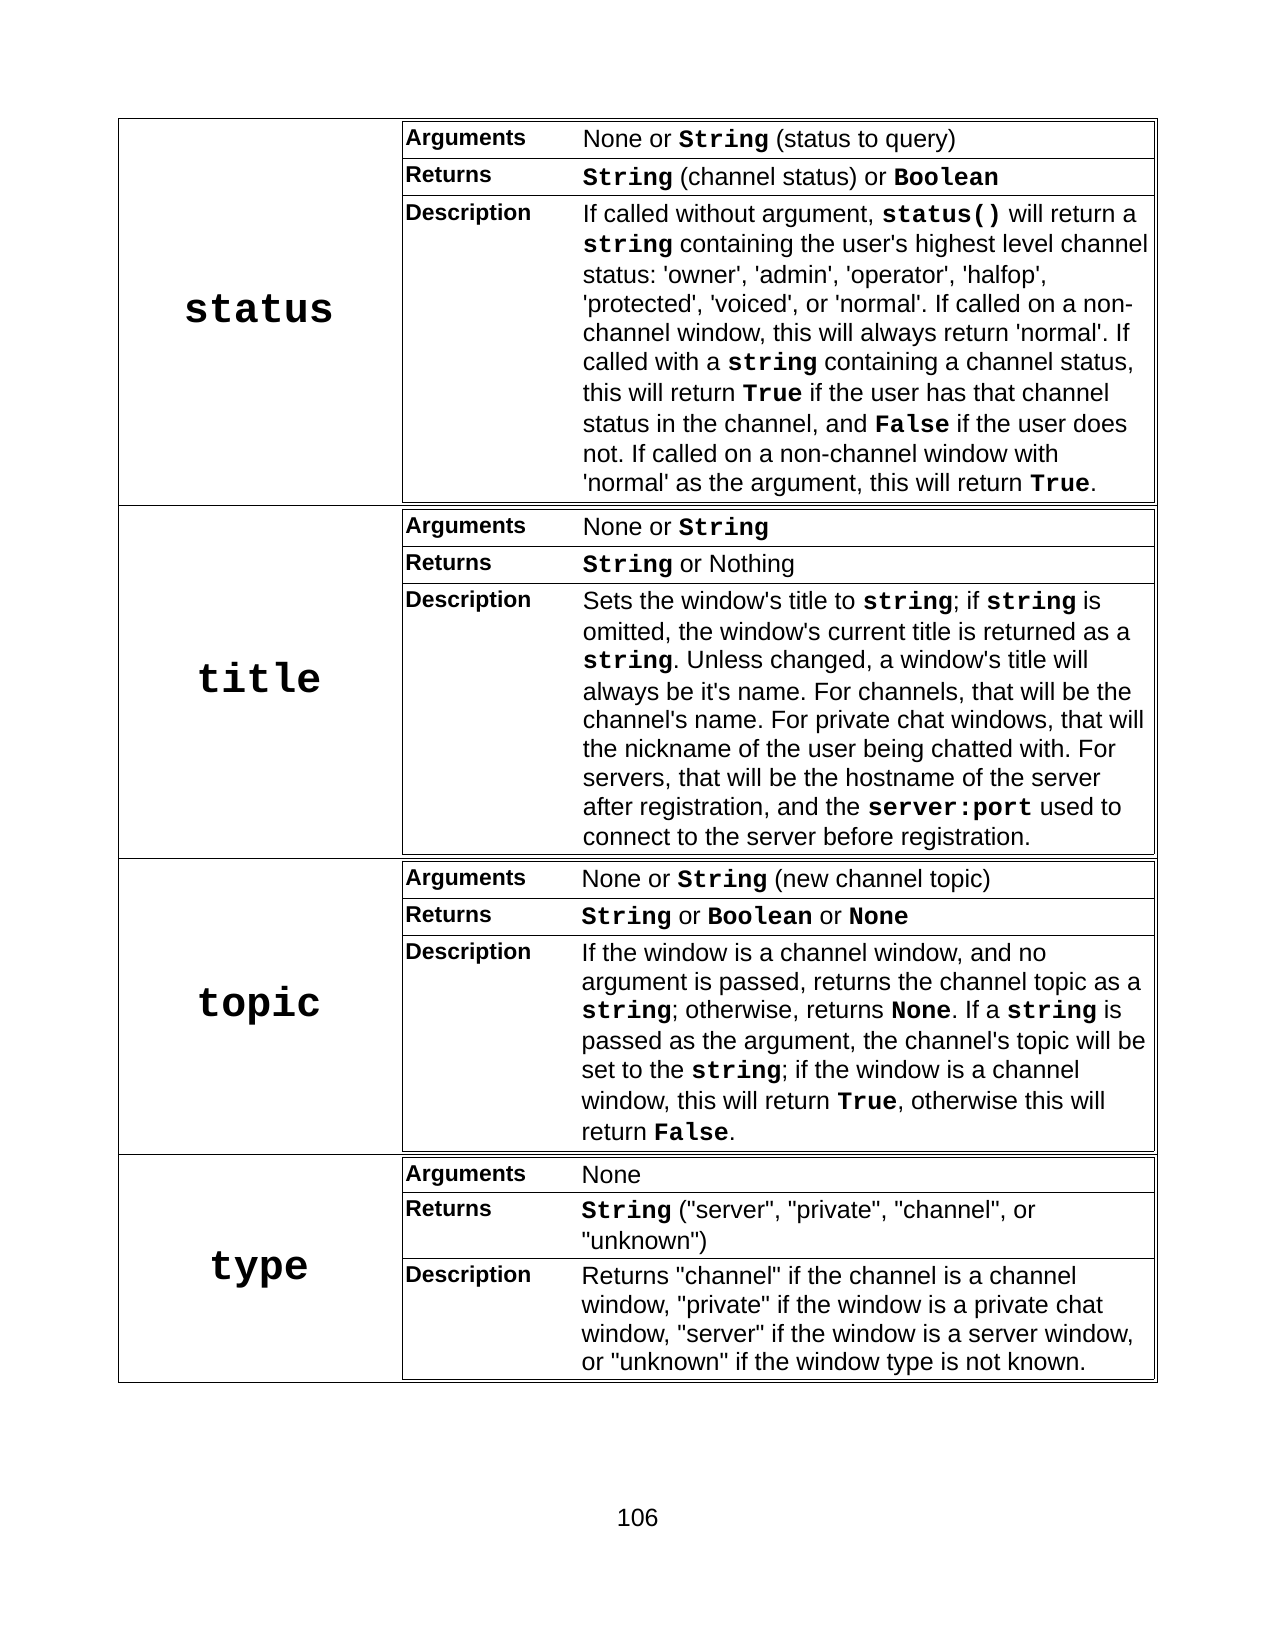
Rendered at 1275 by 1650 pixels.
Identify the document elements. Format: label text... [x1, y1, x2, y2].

table_header None or String [580, 510, 1154, 546]
table_cell Description [403, 196, 580, 502]
table_cell Returns "channel" if the channel is a channel window, "private" if the window is a private chat window, "server" if the window is a server window, or "unknown" if the window type is not known. [578, 1259, 1154, 1379]
table_cell Description [403, 1259, 578, 1379]
table_header Arguments [403, 122, 580, 158]
table_cell [399, 859, 1157, 1154]
table_cell [399, 119, 1157, 505]
table_cell [399, 506, 1157, 857]
table_cell topic [119, 859, 399, 1154]
table_header Arguments [403, 1158, 578, 1192]
table_header None or String (new channel topic) [578, 862, 1154, 898]
table_cell Description [403, 584, 580, 854]
table_cell type [119, 1155, 399, 1382]
table_cell String (channel status) or Boolean [580, 159, 1154, 195]
table_cell Sets the window's title to string; if string is omitted, the window's current title is returned as a string. Unless changed, a window's title will always be it's name. For channels, that will be the channel's name. For private chat windows, that will the nickname of the user being chatted with. For servers, that will be the hostname of the server after registration, and the server:port used to connect to the server before registration. [580, 584, 1154, 854]
table_cell String ("server", "private", "channel", or "unknown") [578, 1193, 1154, 1258]
table_cell Returns [403, 159, 580, 195]
table_cell [399, 1155, 1157, 1382]
table_cell If the window is a channel window, and no argument is passed, returns the channel topic as a string; otherwise, returns None. If a string is passed as the argument, the channel's topic will be set to the string; if the window is a channel window, this will return True, otherwise this will return False. [578, 936, 1154, 1151]
table_cell If called without argument, status() will return a string containing the user's highest level channel status: 'owner', 'admin', 'operator', 'halfop', 'protected', 'voiced', or 'normal'. If called on a non-channel window, this will always return 'normal'. If called with a string containing a channel status, this will return True if the user has that channel status in the channel, and False if the user does not. If called on a non-channel window with 'normal' as the argument, this will return True. [580, 196, 1154, 502]
table_header None or String (status to query) [580, 122, 1154, 158]
table_cell Returns [403, 1193, 578, 1258]
table_cell Description [403, 936, 578, 1151]
table_cell Returns [403, 899, 578, 935]
table_cell String or Nothing [580, 547, 1154, 583]
table_cell Returns [403, 547, 580, 583]
table_cell title [119, 506, 399, 857]
table_header Arguments [403, 510, 580, 546]
table_header Arguments [403, 862, 578, 898]
table_cell String or Boolean or None [578, 899, 1154, 935]
table_cell status [119, 119, 399, 505]
table_header None [578, 1158, 1154, 1192]
